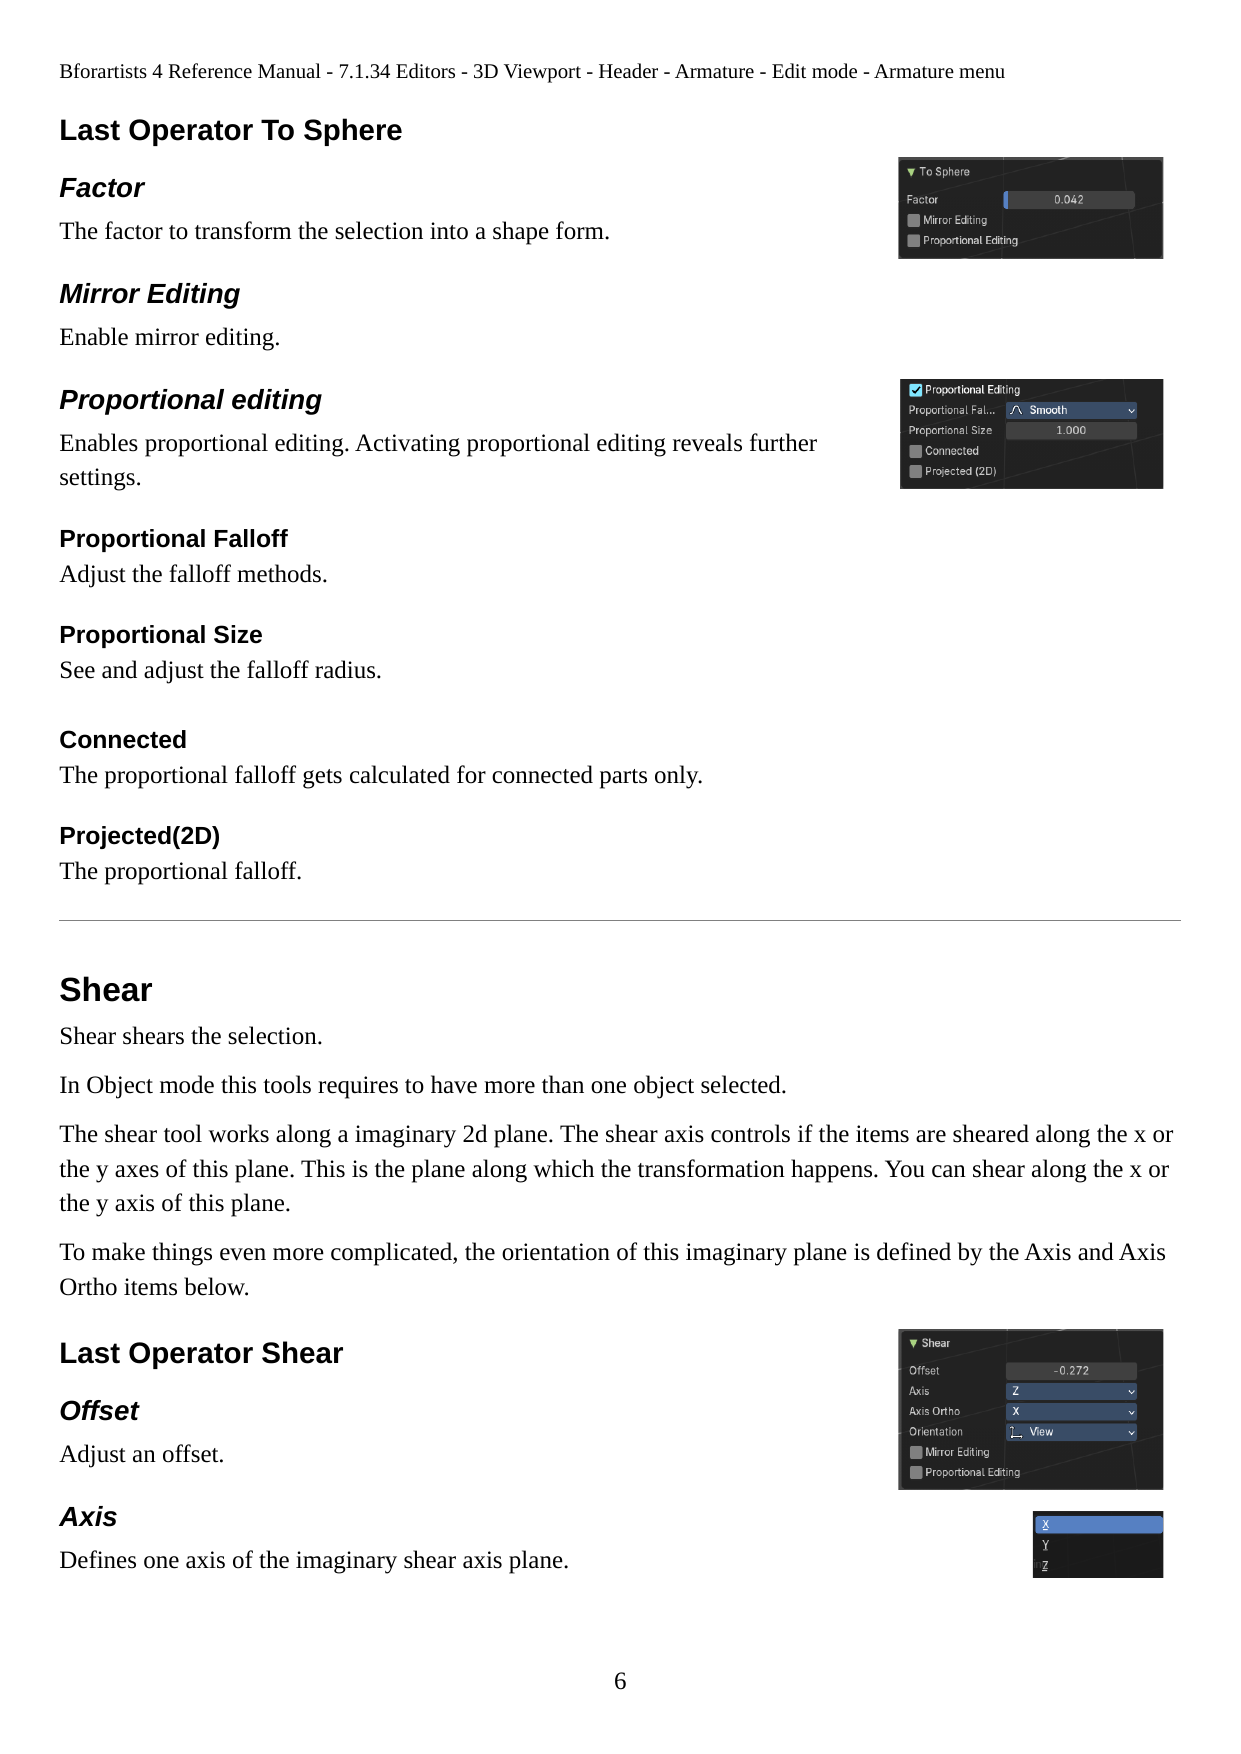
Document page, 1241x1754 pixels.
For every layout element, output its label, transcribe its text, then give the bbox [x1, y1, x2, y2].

picture [1032, 1511, 1164, 1578]
text The proportional falloff. [59, 856, 1181, 885]
subtitle Shear [59, 970, 1181, 1009]
subtitle Factor [59, 172, 898, 203]
text The factor to transform the selection into a shape form. [59, 216, 898, 245]
text [1164, 1439, 1181, 1468]
text See and adjust the falloff radius. [59, 655, 1181, 684]
text The proportional falloff gets calculated for connected parts only. [59, 760, 1181, 788]
text To make things even more complicated, the orientation of this imaginary plane is defined by the Axis and Axis Ortho items below. [59, 1237, 1181, 1301]
text The shear tool works along a imaginary 2d plane. The shear axis controls if the items are sheared along the x or the y axes of this plane. This is the plane along which the transformation happens. You can shear along the x or the y axis of this plane. [59, 1119, 1181, 1217]
subtitle Projected(2D) [59, 821, 1181, 850]
picture [900, 379, 1164, 489]
text In Object mode this tools requires to have more than one object selected. [59, 1070, 1181, 1099]
subtitle [1164, 172, 1181, 203]
subtitle Axis [59, 1501, 1181, 1532]
subtitle Last Operator Shear [59, 1336, 898, 1369]
subtitle Proportional Falloff [59, 524, 1181, 552]
picture [898, 1329, 1164, 1490]
subtitle Mirror Editing [59, 277, 1181, 309]
subtitle [1164, 383, 1181, 415]
text Defines one axis of the imaginary shear axis plane. [59, 1545, 1032, 1574]
subtitle Connected [59, 725, 1181, 753]
text Adjust an offset. [59, 1439, 898, 1468]
subtitle Proportional editing [59, 383, 900, 415]
subtitle Last Operator To Sphere [59, 113, 1181, 147]
subtitle Offset [59, 1394, 898, 1426]
text Enables proportional editing. Activating proportional editing reveals further settings. [59, 428, 1181, 491]
text Shear shears the selection. [59, 1021, 1181, 1050]
subtitle [1164, 1336, 1181, 1369]
picture [898, 157, 1164, 259]
subtitle Proportional Size [59, 620, 1181, 649]
text Adjust the falloff methods. [59, 559, 1181, 587]
subtitle [1164, 1394, 1181, 1426]
text Enable mirror editing. [59, 322, 1181, 351]
